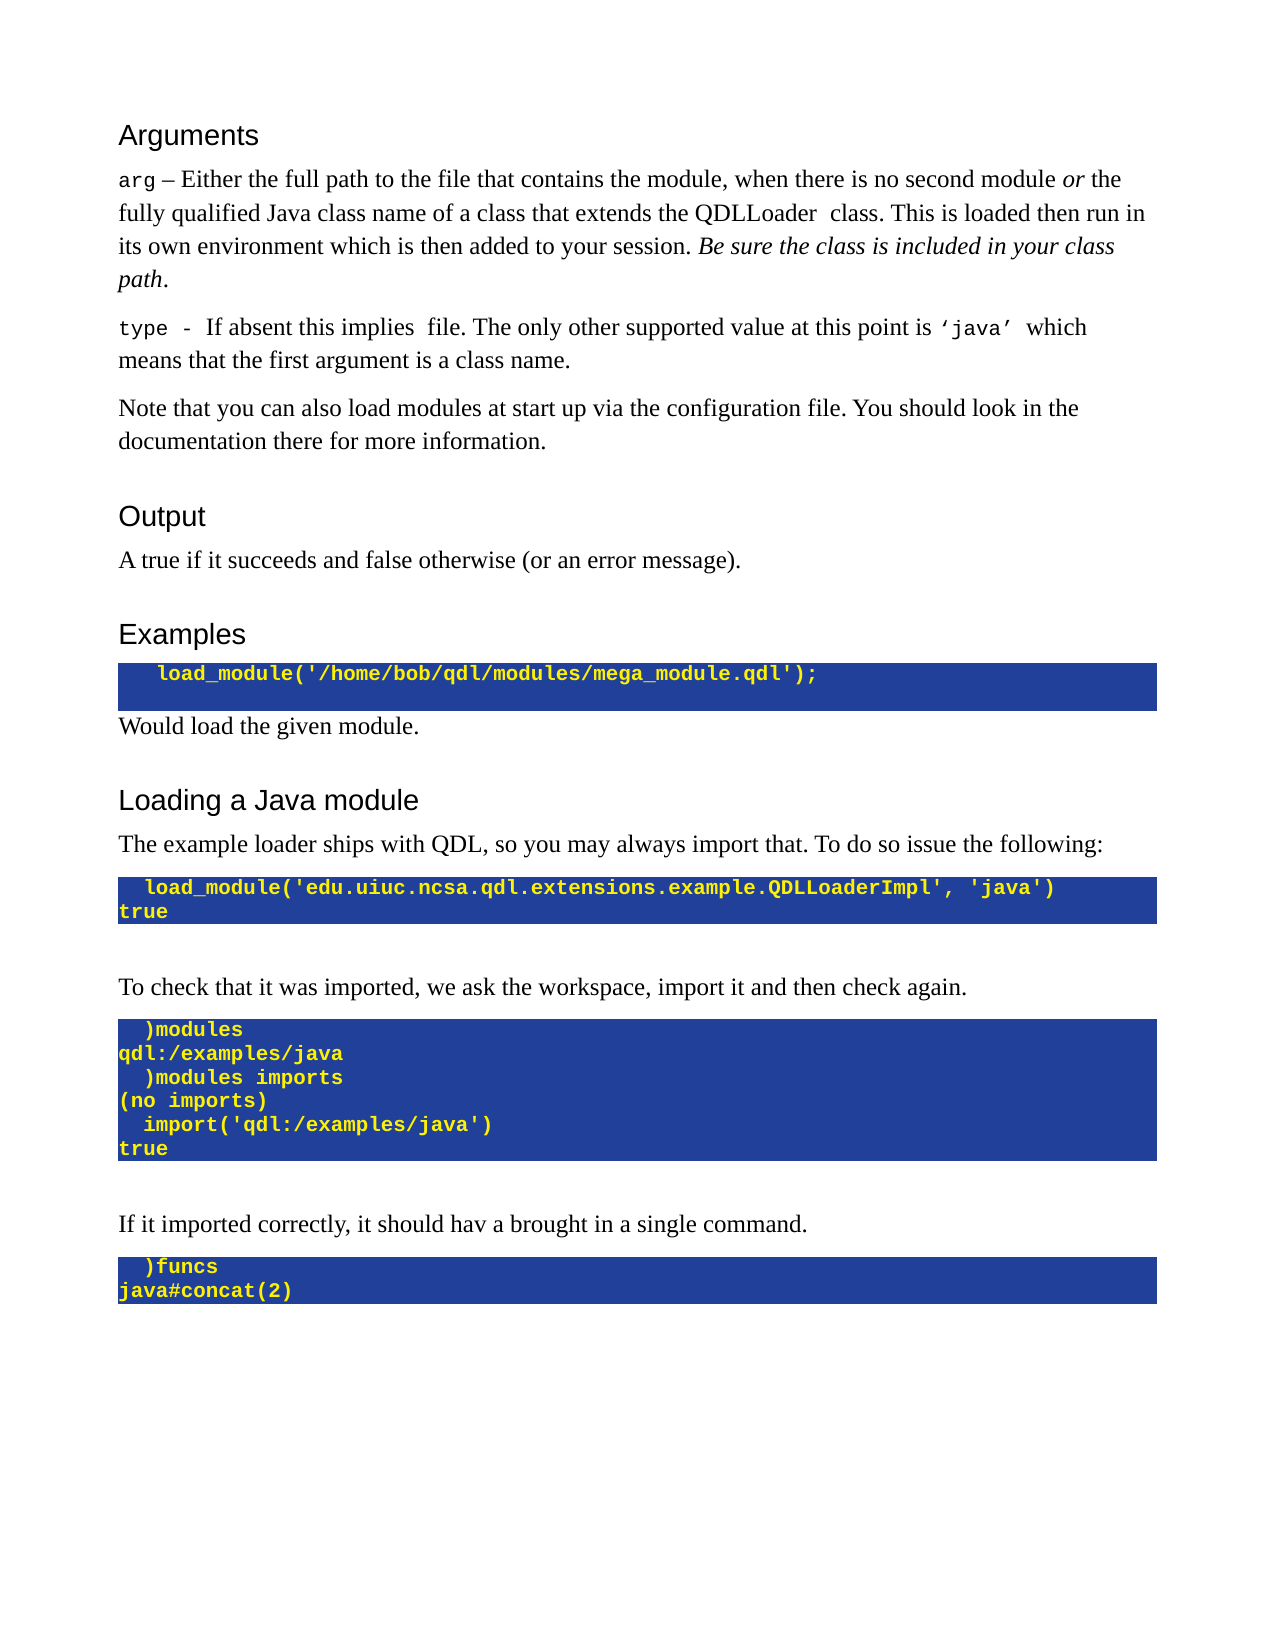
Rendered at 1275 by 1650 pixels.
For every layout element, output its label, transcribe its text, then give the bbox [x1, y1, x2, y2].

text Would load the given module. [118, 711, 1157, 739]
text true [118, 1138, 1157, 1161]
subtitle Loading a Java module [118, 783, 1157, 817]
text If it imported correctly, it should hav a brought in a single command. [118, 1209, 1157, 1238]
text qdl:/examples/java [118, 1043, 1157, 1067]
text type - If absent this implies file. The only other supported value at this point is ‘java’ which means that the first argument is a class name. [118, 312, 1157, 374]
text (no imports) [118, 1090, 1157, 1114]
text load_module('/home/bob/qdl/modules/mega_module.qdl'); [118, 663, 1157, 687]
text The example loader ships with QDL, so you may always import that. To do so issue the following: [118, 829, 1157, 858]
text )modules imports [118, 1067, 1157, 1090]
text java#concat(2) [118, 1280, 1157, 1304]
subtitle Output [118, 499, 1157, 532]
text true [118, 901, 1157, 924]
text To check that it was imported, we ask the workspace, import it and then check again. [118, 972, 1157, 1001]
text A true if it succeeds and false otherwise (or an error message). [118, 545, 1157, 573]
subtitle Examples [118, 617, 1157, 651]
text load_module('edu.uiuc.ncsa.qdl.extensions.example.QDLLoaderImpl', 'java') [118, 877, 1157, 901]
text )funcs [118, 1257, 1157, 1280]
text import('qdl:/examples/java') [118, 1114, 1157, 1138]
text )modules [118, 1019, 1157, 1043]
text Note that you can also load modules at start up via the configuration file. You should look in the documentation there for more information. [118, 393, 1157, 455]
text arg – Either the full path to the file that contains the module, when there is no second module or the fully qualified Java class name of a class that extends the QDLLoader class. This is loaded then run in its own environment which is then added to your session. Be sure the class is included in your class path. [118, 164, 1157, 293]
subtitle Arguments [118, 118, 1157, 152]
